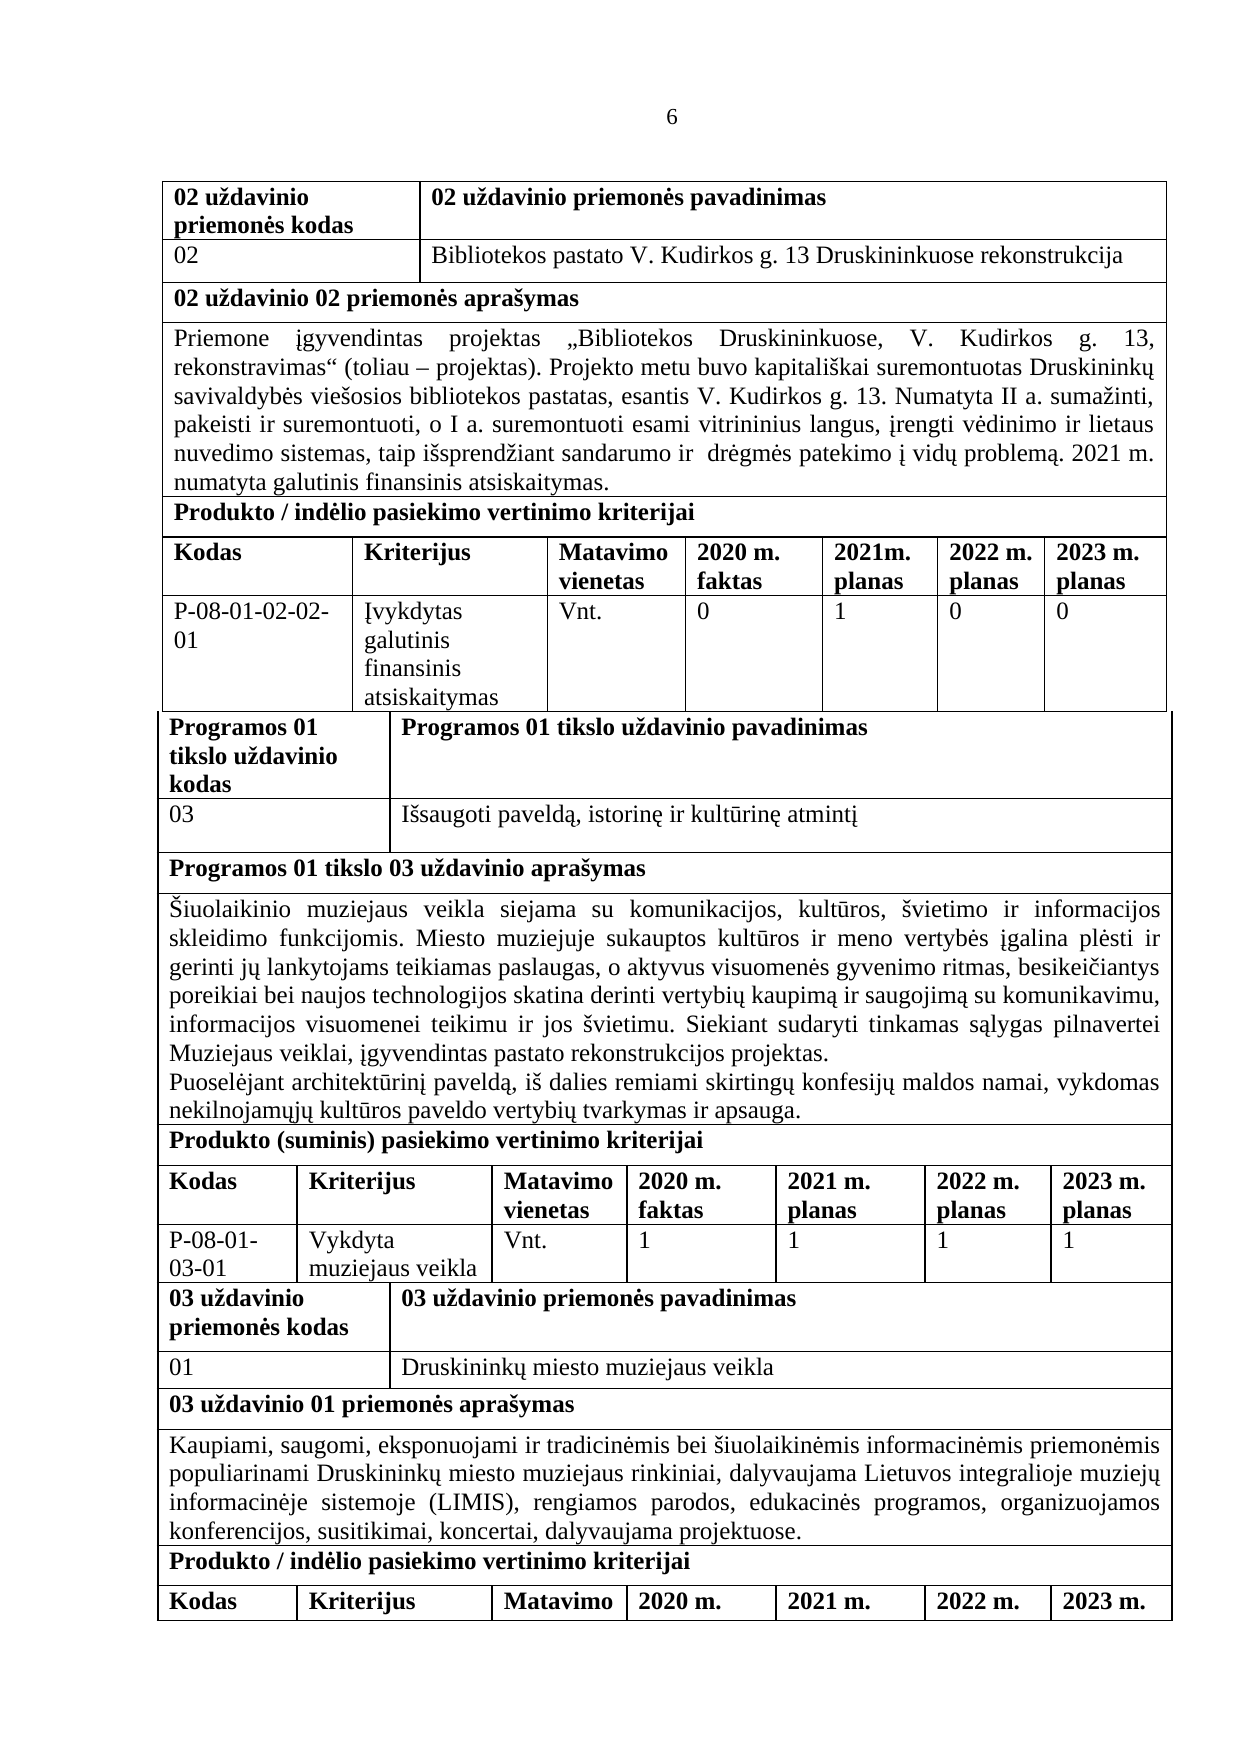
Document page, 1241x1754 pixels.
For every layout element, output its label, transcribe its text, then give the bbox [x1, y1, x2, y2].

table_cell Matavimo [493, 1586, 626, 1620]
table_cell [1167, 536, 1172, 595]
table_cell Produkto / indėlio pasiekimo vertinimo kriterijai [159, 1546, 1171, 1585]
table_cell [1167, 282, 1172, 322]
table_cell Kriterijus [353, 538, 547, 595]
table_cell [158, 496, 162, 536]
table_cell 2020 m. faktas [628, 1166, 775, 1224]
table_cell 1 [823, 596, 937, 711]
table_cell Vnt. [548, 596, 685, 711]
table_cell 2021 m. [777, 1586, 924, 1620]
table_cell [158, 282, 162, 322]
table_cell P-08-01-02-02-01 [163, 596, 352, 711]
table_cell 2023 m. planas [1052, 1166, 1171, 1224]
table_cell [158, 322, 162, 496]
table_cell [158, 536, 162, 595]
table_cell Vnt. [493, 1225, 626, 1282]
table_cell Kriterijus [298, 1586, 491, 1620]
table_cell 1 [628, 1225, 775, 1282]
table_cell 02 uždavinio 02 priemonės aprašymas [163, 283, 1166, 322]
table_cell 0 [686, 596, 822, 711]
table_cell 2023 m. [1052, 1586, 1171, 1620]
table_cell 03 uždavinio 01 priemonės aprašymas [159, 1389, 1171, 1429]
table_cell [1167, 239, 1172, 282]
table_cell Matavimo vienetas [493, 1166, 626, 1224]
table_cell 02 [163, 240, 419, 282]
table_cell [1167, 496, 1172, 536]
table_cell 2022 m. planas [926, 1166, 1050, 1224]
table_cell Produkto / indėlio pasiekimo vertinimo kriterijai [163, 497, 1166, 536]
table_cell Kodas [159, 1586, 296, 1620]
table_cell 0 [938, 596, 1044, 711]
table_cell [158, 239, 162, 282]
table_cell [1167, 181, 1172, 239]
table_cell Įvykdytas galutinis finansinis atsiskaitymas [353, 596, 547, 711]
table_cell Kodas [159, 1166, 296, 1224]
table_cell Kriterijus [298, 1166, 491, 1224]
table_cell 1 [1052, 1225, 1171, 1282]
table_cell Bibliotekos pastato V. Kudirkos g. 13 Druskininkuose rekonstrukcija [421, 240, 1166, 282]
table_cell 01 [159, 1352, 389, 1388]
table_cell Programos 01 tikslo uždavinio kodas [159, 711, 389, 798]
table_cell 1 [926, 1225, 1050, 1282]
table_cell Priemone įgyvendintas projektas „Bibliotekos Druskininkuose, V. Kudirkos g. 13, rekonstravimas“ (toliau – projektas). Projekto metu buvo kapitališkai suremontuotas Druskininkų savivaldybės viešosios bibliotekos pastatas, esantis V. Kudirkos g. 13. Numatyta II a. sumažinti, pakeisti ir suremontuoti, o I a. suremontuoti esami vitrininius langus, įrengti vėdinimo ir lietaus nuvedimo sistemas, taip išsprendžiant sandarumo ir drėgmės patekimo į vidų problemą. 2021 m. numatyta galutinis finansinis atsiskaitymas. [163, 323, 1166, 496]
table_cell Kaupiami, saugomi, eksponuojami ir tradicinėmis bei šiuolaikinėmis informacinėmis priemonėmis populiarinami Druskininkų miesto muziejaus rinkiniai, dalyvaujama Lietuvos integralioje muziejų informacinėje sistemoje (LIMIS), rengiamos parodos, edukacinės programos, organizuojamos konferencijos, susitikimai, koncertai, dalyvaujama projektuose. [159, 1430, 1171, 1545]
table_cell Vykdyta muziejaus veikla [298, 1225, 491, 1282]
table_cell [1167, 595, 1172, 711]
table_cell 2022 m. planas [938, 538, 1044, 595]
table_cell 2020 m. [628, 1586, 775, 1620]
table_cell Šiuolaikinio muziejaus veikla siejama su komunikacijos, kultūros, švietimo ir informacijos skleidimo funkcijomis. Miesto muziejuje sukauptos kultūros ir meno vertybės įgalina plėsti ir gerinti jų lankytojams teikiamas paslaugas, o aktyvus visuomenės gyvenimo ritmas, besikeičiantys poreikiai bei naujos technologijos skatina derinti vertybių kaupimą ir saugojimą su komunikavimu, informacijos visuomenei teikimu ir jos švietimu. Siekiant sudaryti tinkamas sąlygas pilnavertei Muziejaus veiklai, įgyvendintas pastato rekonstrukcijos projektas. Puoselėjant architektūrinį paveldą, iš dalies remiami skirtingų konfesijų maldos namai, vykdomas nekilnojamųjų kultūros paveldo vertybių tvarkymas ir apsauga. [159, 894, 1171, 1124]
table_cell 2021m. planas [823, 538, 937, 595]
table_cell Produkto (suminis) pasiekimo vertinimo kriterijai [159, 1125, 1171, 1165]
table_cell [158, 595, 162, 711]
table_cell [1167, 322, 1172, 496]
table_cell P-08-01-03-01 [159, 1225, 296, 1282]
table_cell 02 uždavinio priemonės kodas [163, 182, 419, 239]
table_cell Druskininkų miesto muziejaus veikla [391, 1352, 1171, 1388]
table_cell 03 uždavinio priemonės kodas [159, 1283, 389, 1351]
table_cell 2022 m. [926, 1586, 1050, 1620]
table_cell 03 [159, 799, 389, 852]
table_cell Programos 01 tikslo 03 uždavinio aprašymas [159, 853, 1171, 893]
table_cell 2023 m. planas [1045, 538, 1166, 595]
table_cell [158, 181, 162, 239]
table_cell 03 uždavinio priemonės pavadinimas [391, 1283, 1171, 1351]
table_cell Kodas [163, 538, 352, 595]
table_cell 02 uždavinio priemonės pavadinimas [421, 182, 1166, 239]
table_cell 2021 m. planas [777, 1166, 924, 1224]
table_cell Programos 01 tikslo uždavinio pavadinimas [391, 711, 1171, 798]
table_cell 1 [777, 1225, 924, 1282]
table_cell Matavimo vienetas [548, 538, 685, 595]
table_cell Išsaugoti paveldą, istorinę ir kultūrinę atmintį [391, 799, 1171, 852]
table_cell 2020 m. faktas [686, 538, 822, 595]
table_cell 0 [1045, 596, 1166, 711]
